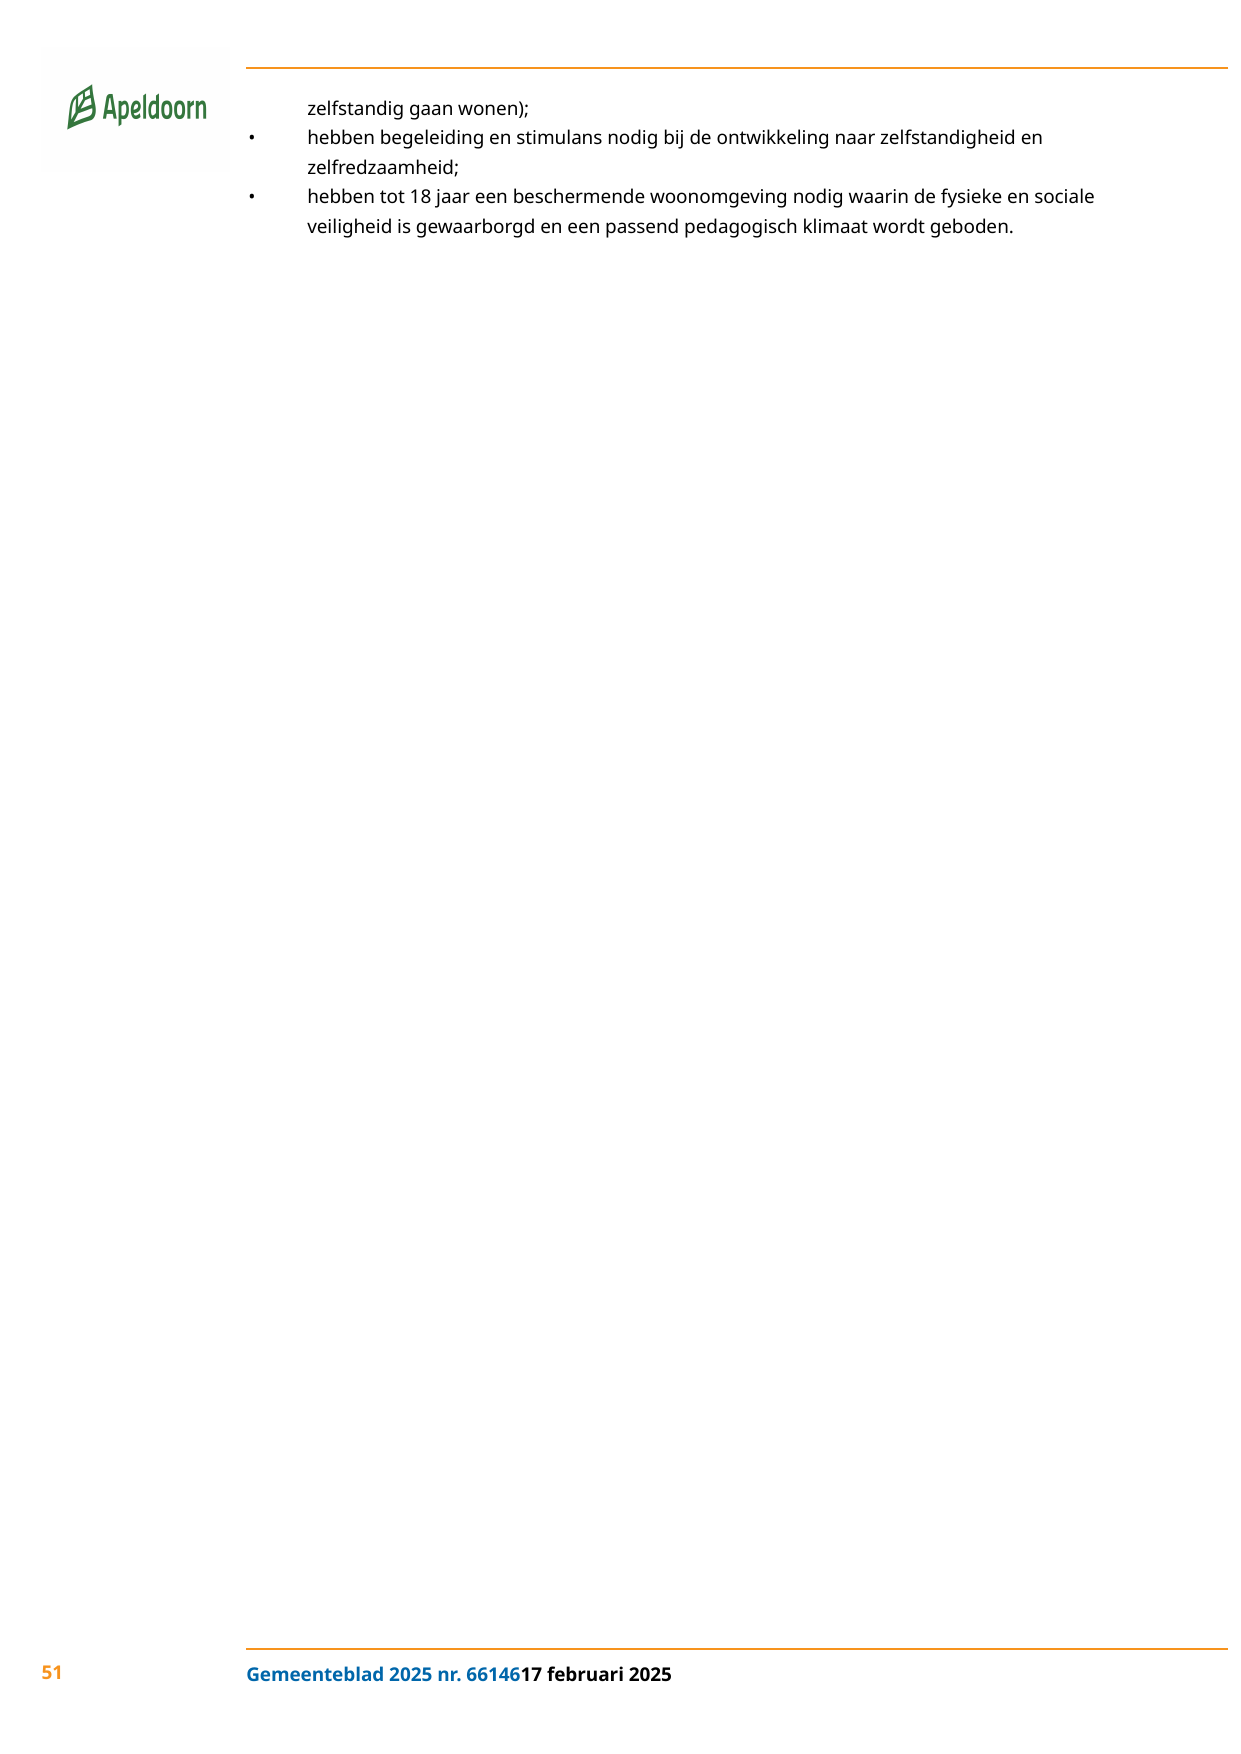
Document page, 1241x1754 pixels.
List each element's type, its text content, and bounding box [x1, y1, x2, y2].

picture [41, 47, 231, 172]
list hebben tot 18 jaar een beschermende woonomgeving nodig waarin de fysieke en sociale veiligheid is gewaarborgd en een passend pedagogisch klimaat wordt geboden. [248, 183, 1152, 239]
list hebben begeleiding en stimulans nodig bij de ontwikkeling naar zelfstandigheid en zelfredzaamheid; [248, 124, 1152, 180]
list zelfstandig gaan wonen); [248, 95, 1152, 121]
